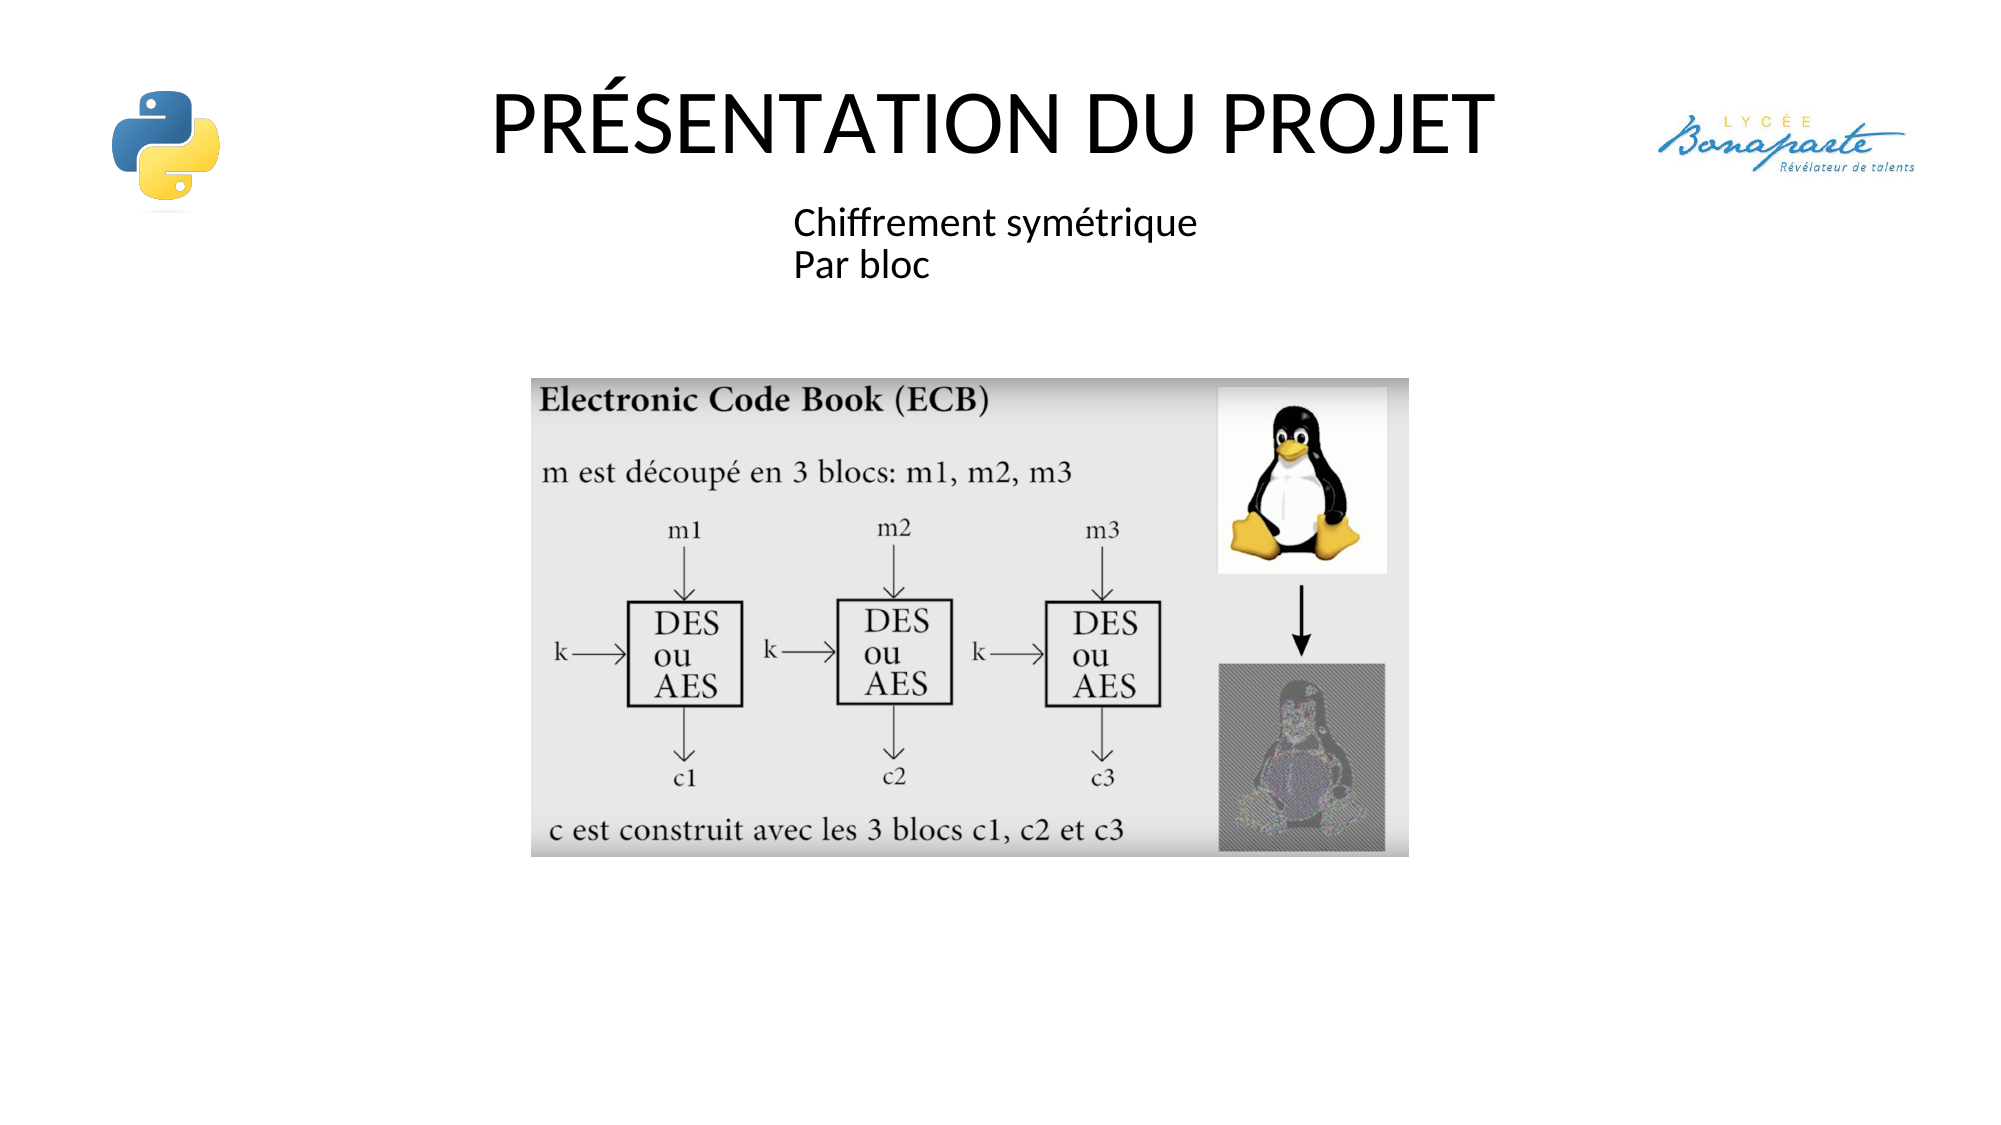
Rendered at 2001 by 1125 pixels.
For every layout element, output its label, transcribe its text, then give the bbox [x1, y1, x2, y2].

text_box PRÉSENTATION DU PROJET [476, 77, 1524, 204]
text_box Chiffrement symétrique Par bloc [779, 198, 1221, 325]
picture [1648, 111, 1921, 181]
picture [112, 91, 223, 213]
picture [531, 378, 1409, 857]
